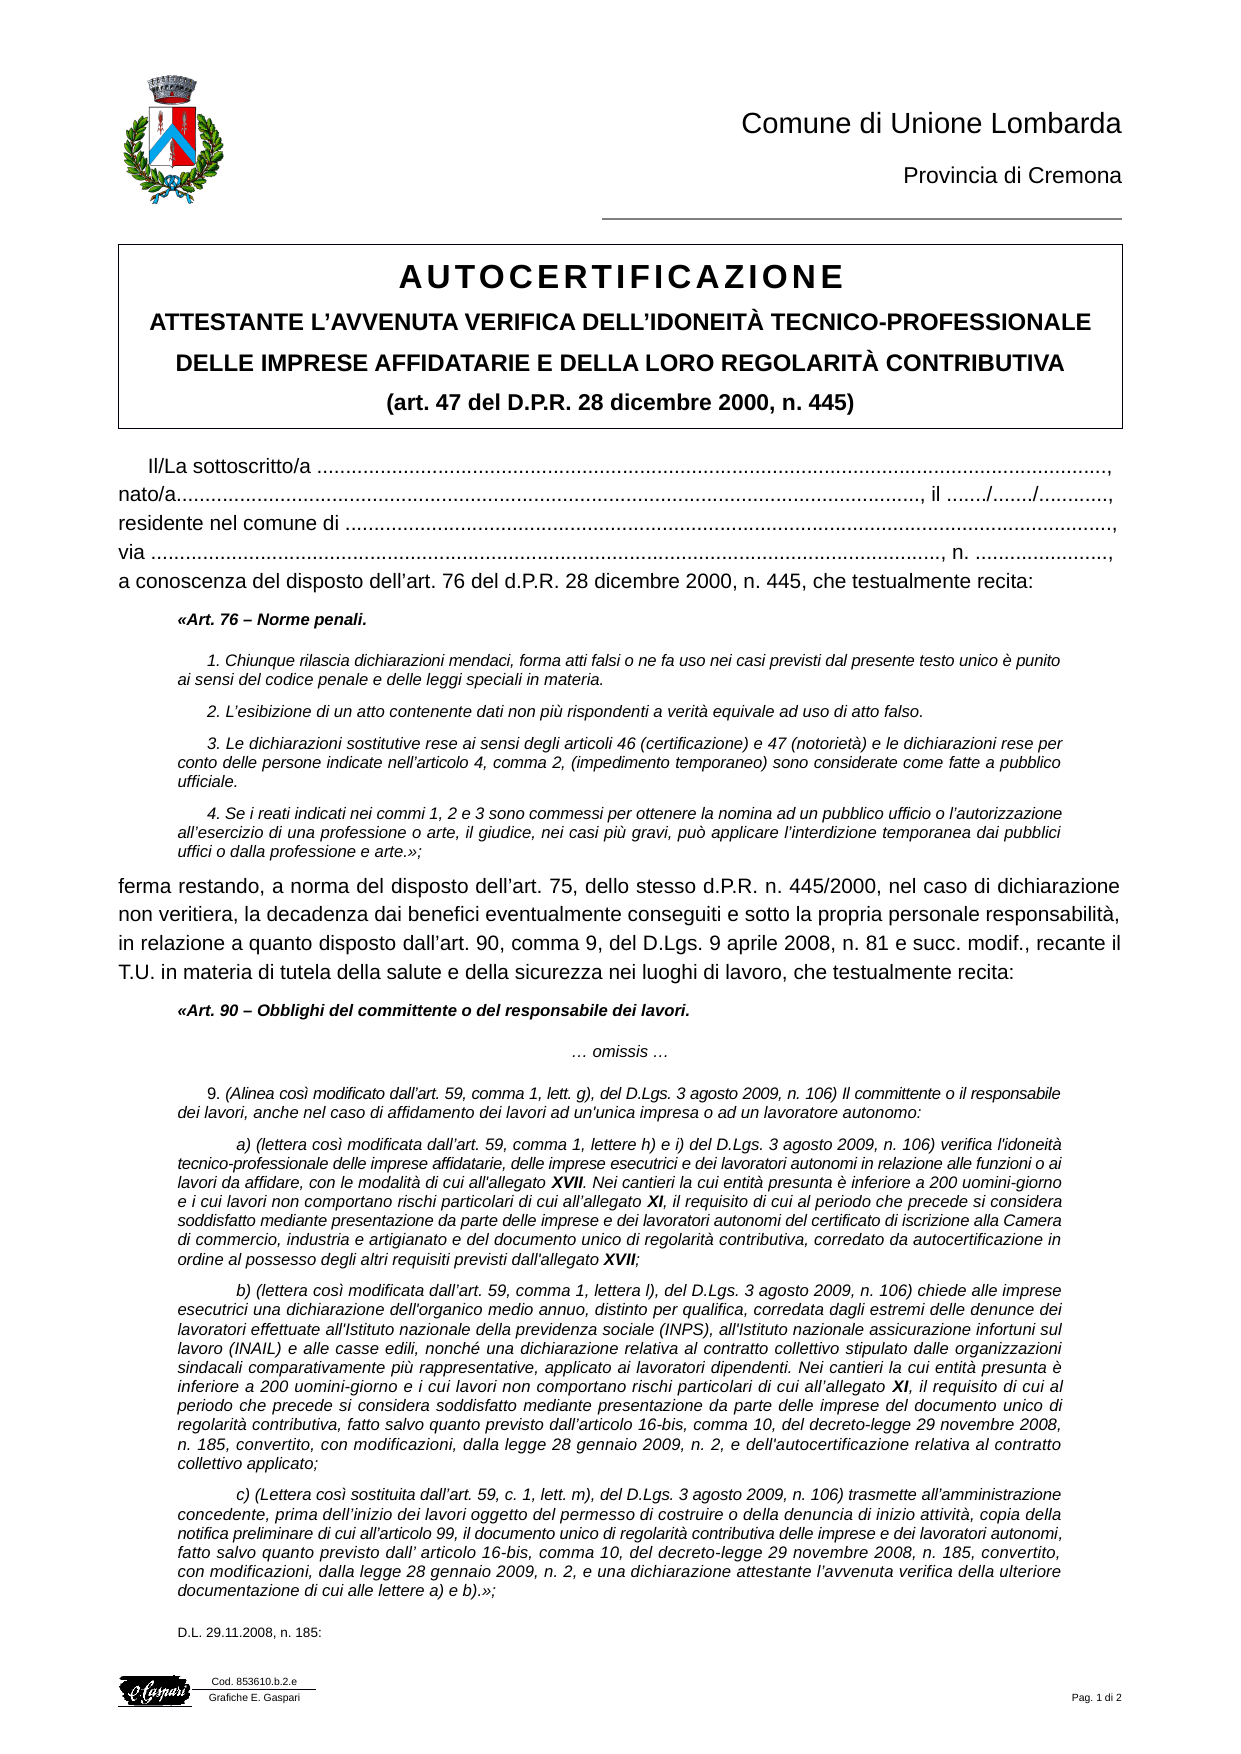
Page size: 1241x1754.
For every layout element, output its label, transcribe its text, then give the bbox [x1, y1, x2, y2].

picture [118, 1674, 191, 1706]
text 4. Se i reati indicati nei commi 1, 2 e 3 sono commessi per ottenere la nomina ad un pubblico ufficio o l’autorizzazione all’esercizio di una professione o arte, il giudice, nei casi più gravi, può applicare l’interdizione temporanea dai pubblici uffici o dalla professione e arte.»; [177, 803, 1063, 861]
table_header AUTOCERTIFICAZIONE ATTESTANTE L’AVVENUTA VERIFICA DELL’IDONEITÀ TECNICO-PROFESSIONALE DELLE IMPRESE AFFIDATARIE E DELLA LORO REGOLARITÀ CONTRIBUTIVA (art. 47 del D.P.R. 28 dicembre 2000, n. 445) [119, 245, 1122, 427]
subtitle … omissis … [177, 1042, 1063, 1061]
text a) (lettera così modificata dall’art. 59, comma 1, lettere h) e i) del D.Lgs. 3 agosto 2009, n. 106) verifica l'idoneità tecnico-professionale delle imprese affidatarie, delle imprese esecutrici e dei lavoratori autonomi in relazione alle funzioni o ai lavori da affidare, con le modalità di cui all'allegato XVII. Nei cantieri la cui entità presunta è inferiore a 200 uomini-giorno e i cui lavori non comportano rischi particolari di cui all’allegato XI, il requisito di cui al periodo che precede si considera soddisfatto mediante presentazione da parte delle imprese e dei lavoratori autonomi del certificato di iscrizione alla Camera di commercio, industria e artigianato e del documento unico di regolarità contributiva, corredato da autocertificazione in ordine al possesso degli altri requisiti previsti dall'allegato XVII; [177, 1134, 1063, 1268]
text «Art. 90 – Obblighi del committente o del responsabile dei lavori. [177, 1001, 1063, 1020]
picture [154, 140, 191, 162]
text b) (lettera così modificata dall’art. 59, comma 1, lettera l), del D.Lgs. 3 agosto 2009, n. 106) chiede alle imprese esecutrici una dichiarazione dell'organico medio annuo, distinto per qualifica, corredata dagli estremi delle denunce dei lavoratori effettuate all'Istituto nazionale della previdenza sociale (INPS), all'Istituto nazionale assicurazione infortuni sul lavoro (INAIL) e alle casse edili, nonché una dichiarazione relativa al contratto collettivo stipulato dalle organizzazioni sindacali comparativamente più rappresentative, applicato ai lavoratori dipendenti. Nei cantieri la cui entità presunta è inferiore a 200 uomini-giorno e i cui lavori non comportano rischi particolari di cui all’allegato XI, il requisito di cui al periodo che precede si considera soddisfatto mediante presentazione da parte delle imprese del documento unico di regolarità contributiva, fatto salvo quanto previsto dall’articolo 16-bis, comma 10, del decreto-legge 29 novembre 2008, n. 185, convertito, con modificazioni, dalla legge 28 gennaio 2009, n. 2, e dell'autocertificazione relativa al contratto collettivo applicato; [177, 1281, 1063, 1473]
text Il/La sottoscritto/a ........................................................................................................................................., nato/a................................................................................................................................., il ......./......./............, residente nel comune di ....................................................................................................................................., via ........................................................................................................................................., n. ......................., a conoscenza del disposto dell’art. 76 del d.P.R. 28 dicembre 2000, n. 445, che testualmente recita: [118, 453, 1122, 592]
text 3. Le dichiarazioni sostitutive rese ai sensi degli articoli 46 (certificazione) e 47 (notorietà) e le dichiarazioni rese per conto delle persone indicate nell’articolo 4, comma 2, (impedimento temporaneo) sono considerate come fatte a pubblico ufficiale. [177, 733, 1063, 791]
text ferma restando, a norma del disposto dell’art. 75, dello stesso d.P.R. n. 445/2000, nel caso di dichiarazione non veritiera, la decadenza dai benefici eventualmente conseguiti e sotto la propria personale responsabilità, in relazione a quanto disposto dall’art. 90, comma 9, del D.Lgs. 9 aprile 2008, n. 81 e succ. modif., recante il T.U. in materia di tutela della salute e della sicurezza nei luoghi di lavoro, che testualmente recita: [118, 873, 1122, 984]
picture [188, 140, 224, 162]
text c) (Lettera così sostituita dall’art. 59, c. 1, lett. m), del D.Lgs. 3 agosto 2009, n. 106) trasmette all’amministrazione concedente, prima dell’inizio dei lavori oggetto del permesso di costruire o della denuncia di inizio attività, copia della notifica preliminare di cui all’articolo 99, il documento unico di regolarità contributiva delle imprese e dei lavoratori autonomi, fatto salvo quanto previsto dall’ articolo 16-bis, comma 10, del decreto-legge 29 novembre 2008, n. 185, convertito, con modificazioni, dalla legge 28 gennaio 2009, n. 2, e una dichiarazione attestante l’avvenuta verifica della ulteriore documentazione di cui alle lettere a) e b).»; [177, 1485, 1063, 1600]
picture [122, 75, 224, 106]
text Comune di Unione Lombarda [118, 106, 1122, 140]
text «Art. 76 – Norme penali. [177, 610, 1063, 629]
text 9. (Alinea così modificato dall’art. 59, comma 1, lett. g), del D.Lgs. 3 agosto 2009, n. 106) Il committente o il responsabile dei lavori, anche nel caso di affidamento dei lavori ad un'unica impresa o ad un lavoratore autonomo: [177, 1083, 1063, 1122]
picture [122, 188, 224, 204]
text 2. L’esibizione di un atto contenente dati non più rispondenti a verità equivale ad uso di atto falso. [177, 702, 1063, 721]
text Provincia di Cremona [118, 162, 1122, 188]
text 1. Chiunque rilascia dichiarazioni mendaci, forma atti falsi o ne fa uso nei casi previsti dal presente testo unico è punito ai sensi del codice penale e delle leggi speciali in materia. [177, 651, 1063, 689]
text Nell'elenco degli allegati [118, 204, 602, 227]
picture [122, 140, 157, 162]
text D.L. 29.11.2008, n. 185: [177, 1625, 1122, 1641]
